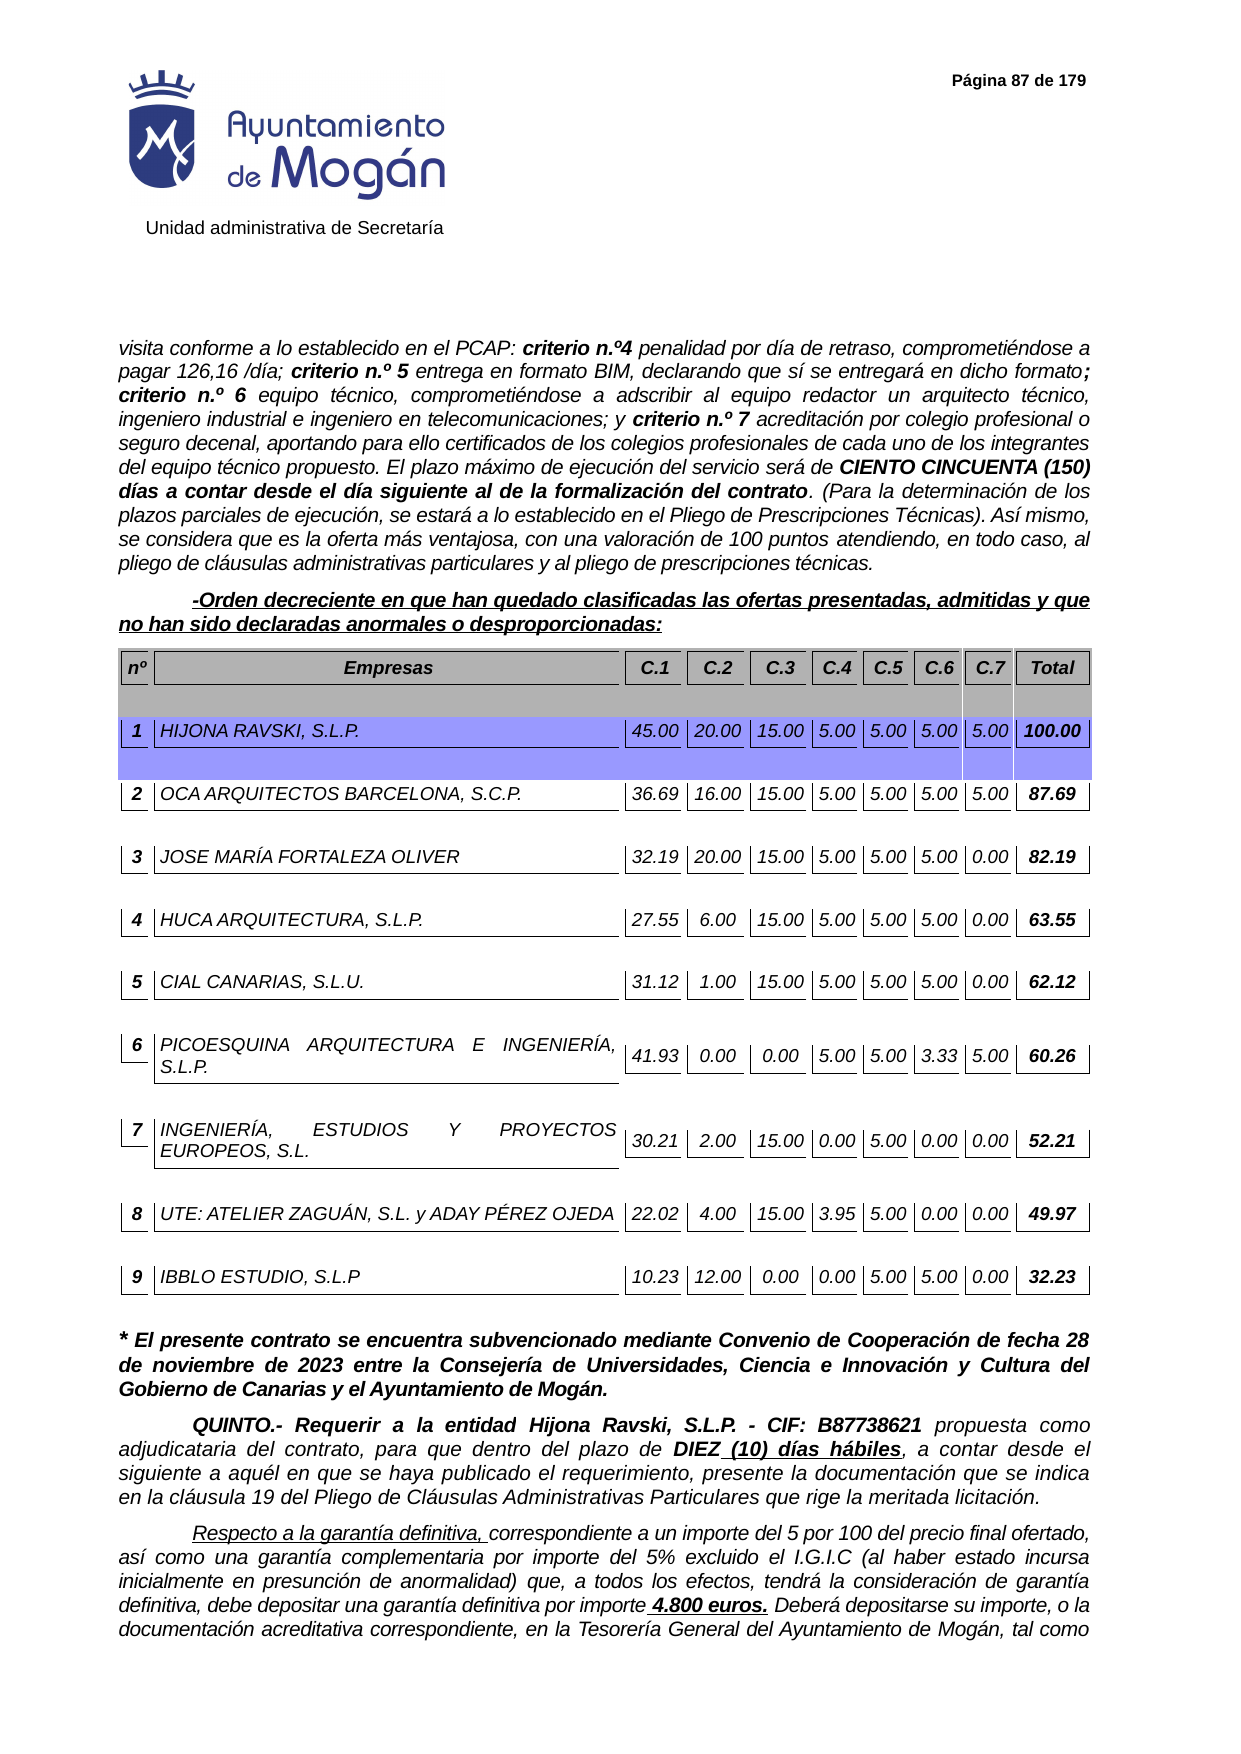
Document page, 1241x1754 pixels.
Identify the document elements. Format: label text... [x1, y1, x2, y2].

table_cell CIAL CANARIAS, S.L.U. [151, 969, 622, 1031]
table_cell 7 [118, 1116, 151, 1200]
table_cell 63,55 [1014, 906, 1092, 968]
table_cell 82,19 [1014, 843, 1092, 906]
table_cell 4,00 [684, 1200, 747, 1263]
table_cell 5,00 [809, 843, 860, 906]
table_cell UTE: ATELIER ZAGUÁN, S.L. y ADAY PÉREZ OJEDA [151, 1200, 622, 1263]
table_cell 0,00 [963, 969, 1013, 1031]
table_cell 0,00 [809, 1263, 860, 1326]
table_cell 12,00 [684, 1263, 747, 1326]
table_cell 5,00 [860, 1031, 911, 1116]
table_cell 5,00 [911, 780, 962, 843]
table_cell 15,00 [747, 969, 809, 1031]
table_header C.3 [747, 648, 809, 717]
table_header C.6 [911, 648, 962, 717]
table_cell 52,21 [1014, 1116, 1092, 1200]
table_cell 15,00 [747, 780, 809, 843]
table_cell 5,00 [911, 969, 962, 1031]
table_cell 0,00 [963, 1116, 1013, 1200]
text -Orden decreciente en que han quedado clasificadas las ofertas presentadas, admitidas y que no han sido declaradas anormales o desproporcionadas: [118, 587, 1092, 635]
table_cell 60,26 [1014, 1031, 1092, 1116]
table_cell 3,95 [809, 1200, 860, 1263]
table_cell 5,00 [860, 969, 911, 1031]
table_cell 15,00 [747, 717, 809, 780]
table_cell 0,00 [809, 1116, 860, 1200]
table_cell 0,00 [963, 1263, 1013, 1326]
table_cell PICOESQUINA ARQUITECTURA E INGENIERÍA, S.L.P. [151, 1031, 622, 1116]
table_cell 1 [118, 717, 151, 780]
table_cell 15,00 [747, 1116, 809, 1200]
table_cell HUCA ARQUITECTURA, S.L.P. [151, 906, 622, 968]
table_cell 5,00 [860, 906, 911, 968]
table_cell 5,00 [860, 1200, 911, 1263]
table_cell JOSE MARÍA FORTALEZA OLIVER [151, 843, 622, 906]
table_cell 62,12 [1014, 969, 1092, 1031]
table_cell 36,69 [622, 780, 684, 843]
text Respecto a la garantía definitiva, correspondiente a un importe del 5 por 100 del precio final ofertado, así como una garantía complementaria por importe del 5% excluido el I.G.I.C (al haber estado incursa inicialmente en presunción de anormalidad) que, a todos los efectos, tendrá la consideración de garantía definitiva, debe depositar una garantía definitiva por importe 4.800 euros. Deberá depositarse su importe, o la documentación acreditativa correspondiente, en la Tesorería General del Ayuntamiento de Mogán, tal como [118, 1521, 1092, 1641]
table_cell 8 [118, 1200, 151, 1263]
table_header nº [118, 648, 151, 717]
table_header C.7 [963, 648, 1013, 717]
table_cell 5,00 [809, 780, 860, 843]
table_header Total [1014, 648, 1092, 717]
table_cell 20,00 [684, 717, 747, 780]
table_cell 45,00 [622, 717, 684, 780]
table_header C.1 [622, 648, 684, 717]
table_cell 4 [118, 906, 151, 968]
table_cell 5,00 [860, 717, 911, 780]
picture [128, 70, 445, 206]
table_cell IBBLO ESTUDIO, S.L.P [151, 1263, 622, 1326]
table_cell 30,21 [622, 1116, 684, 1200]
table_cell 15,00 [747, 906, 809, 968]
table_cell 49,97 [1014, 1200, 1092, 1263]
table_cell 5,00 [911, 843, 962, 906]
table_cell 6,00 [684, 906, 747, 968]
table_cell 5,00 [911, 717, 962, 780]
table_cell 0,00 [963, 906, 1013, 968]
table_cell 5,00 [860, 780, 911, 843]
table_cell 3 [118, 843, 151, 906]
table_header C.2 [684, 648, 747, 717]
table_cell 5,00 [809, 906, 860, 968]
table_cell 27,55 [622, 906, 684, 968]
table_cell 32,23 [1014, 1263, 1092, 1326]
table_cell 15,00 [747, 843, 809, 906]
table_cell 41,93 [622, 1031, 684, 1116]
table_cell 100,00 [1014, 717, 1092, 780]
table_cell 5,00 [860, 843, 911, 906]
text * El presente contrato se encuentra subvencionado mediante Convenio de Cooperación de fecha 28 de noviembre de 2023 entre la Consejería de Universidades, Ciencia e Innovación y Cultura del Gobierno de Canarias y el Ayuntamiento de Mogán. [118, 1326, 1092, 1400]
table_cell 5,00 [860, 1263, 911, 1326]
text QUINTO.- Requerir a la entidad Hijona Ravski, S.L.P. - CIF: B87738621 propuesta como adjudicataria del contrato, para que dentro del plazo de DIEZ (10) días hábiles, a contar desde el siguiente a aquél en que se haya publicado el requerimiento, presente la documentación que se indica en la cláusula 19 del Pliego de Cláusulas Administrativas Particulares que rige la meritada licitación. [118, 1413, 1092, 1509]
table_cell OCA ARQUITECTOS BARCELONA, S.C.P. [151, 780, 622, 843]
table_cell 5,00 [911, 1263, 962, 1326]
table_cell 2,00 [684, 1116, 747, 1200]
table_cell 0,00 [963, 1200, 1013, 1263]
table_cell 5,00 [809, 969, 860, 1031]
table_cell 0,00 [963, 843, 1013, 906]
table_cell HIJONA RAVSKI, S.L.P. [151, 717, 622, 780]
table_cell 9 [118, 1263, 151, 1326]
table_cell 5,00 [963, 780, 1013, 843]
table_cell 2 [118, 780, 151, 843]
table_cell 3,33 [911, 1031, 962, 1116]
table_cell 5,00 [911, 906, 962, 968]
table_cell 5,00 [963, 1031, 1013, 1116]
table_header C.5 [860, 648, 911, 717]
table_cell 31,12 [622, 969, 684, 1031]
table_cell 20,00 [684, 843, 747, 906]
table_cell 5,00 [809, 717, 860, 780]
table_cell 5,00 [860, 1116, 911, 1200]
table_cell 5,00 [963, 717, 1013, 780]
table_cell 6 [118, 1031, 151, 1116]
table_cell 0,00 [911, 1116, 962, 1200]
table_cell 22,02 [622, 1200, 684, 1263]
table_cell 15,00 [747, 1200, 809, 1263]
table_cell INGENIERÍA, ESTUDIOS Y PROYECTOS EUROPEOS, S.L. [151, 1116, 622, 1200]
table_cell 0,00 [911, 1200, 962, 1263]
text visita conforme a lo establecido en el PCAP: criterio n.º4 penalidad por día de retraso, comprometiéndose a pagar 126,16 /día; criterio n.º 5 entrega en formato BIM, declarando que sí se entregará en dicho formato; criterio n.º 6 equipo técnico, comprometiéndose a adscribir al equipo redactor un arquitecto técnico, ingeniero industrial e ingeniero en telecomunicaciones; y criterio n.º 7 acreditación por colegio profesional o seguro decenal, aportando para ello certificados de los colegios profesionales de cada uno de los integrantes del equipo técnico propuesto. El plazo máximo de ejecución del servicio será de CIENTO CINCUENTA (150) días a contar desde el día siguiente al de la formalización del contrato. (Para la determinación de los plazos parciales de ejecución, se estará a lo establecido en el Pliego de Prescripciones Técnicas). Así mismo, se considera que es la oferta más ventajosa, con una valoración de 100 puntos atendiendo, en todo caso, al pliego de cláusulas administrativas particulares y al pliego de prescripciones técnicas. [118, 335, 1092, 575]
table_cell 32,19 [622, 843, 684, 906]
table_cell 0,00 [684, 1031, 747, 1116]
table_cell 5 [118, 969, 151, 1031]
table_cell 16,00 [684, 780, 747, 843]
table_cell 0,00 [747, 1263, 809, 1326]
table_header C.4 [809, 648, 860, 717]
table_cell 0,00 [747, 1031, 809, 1116]
table_cell 10,23 [622, 1263, 684, 1326]
table_cell 1,00 [684, 969, 747, 1031]
table_header Empresas [151, 648, 622, 717]
table_cell 5,00 [809, 1031, 860, 1116]
table_cell 87,69 [1014, 780, 1092, 843]
